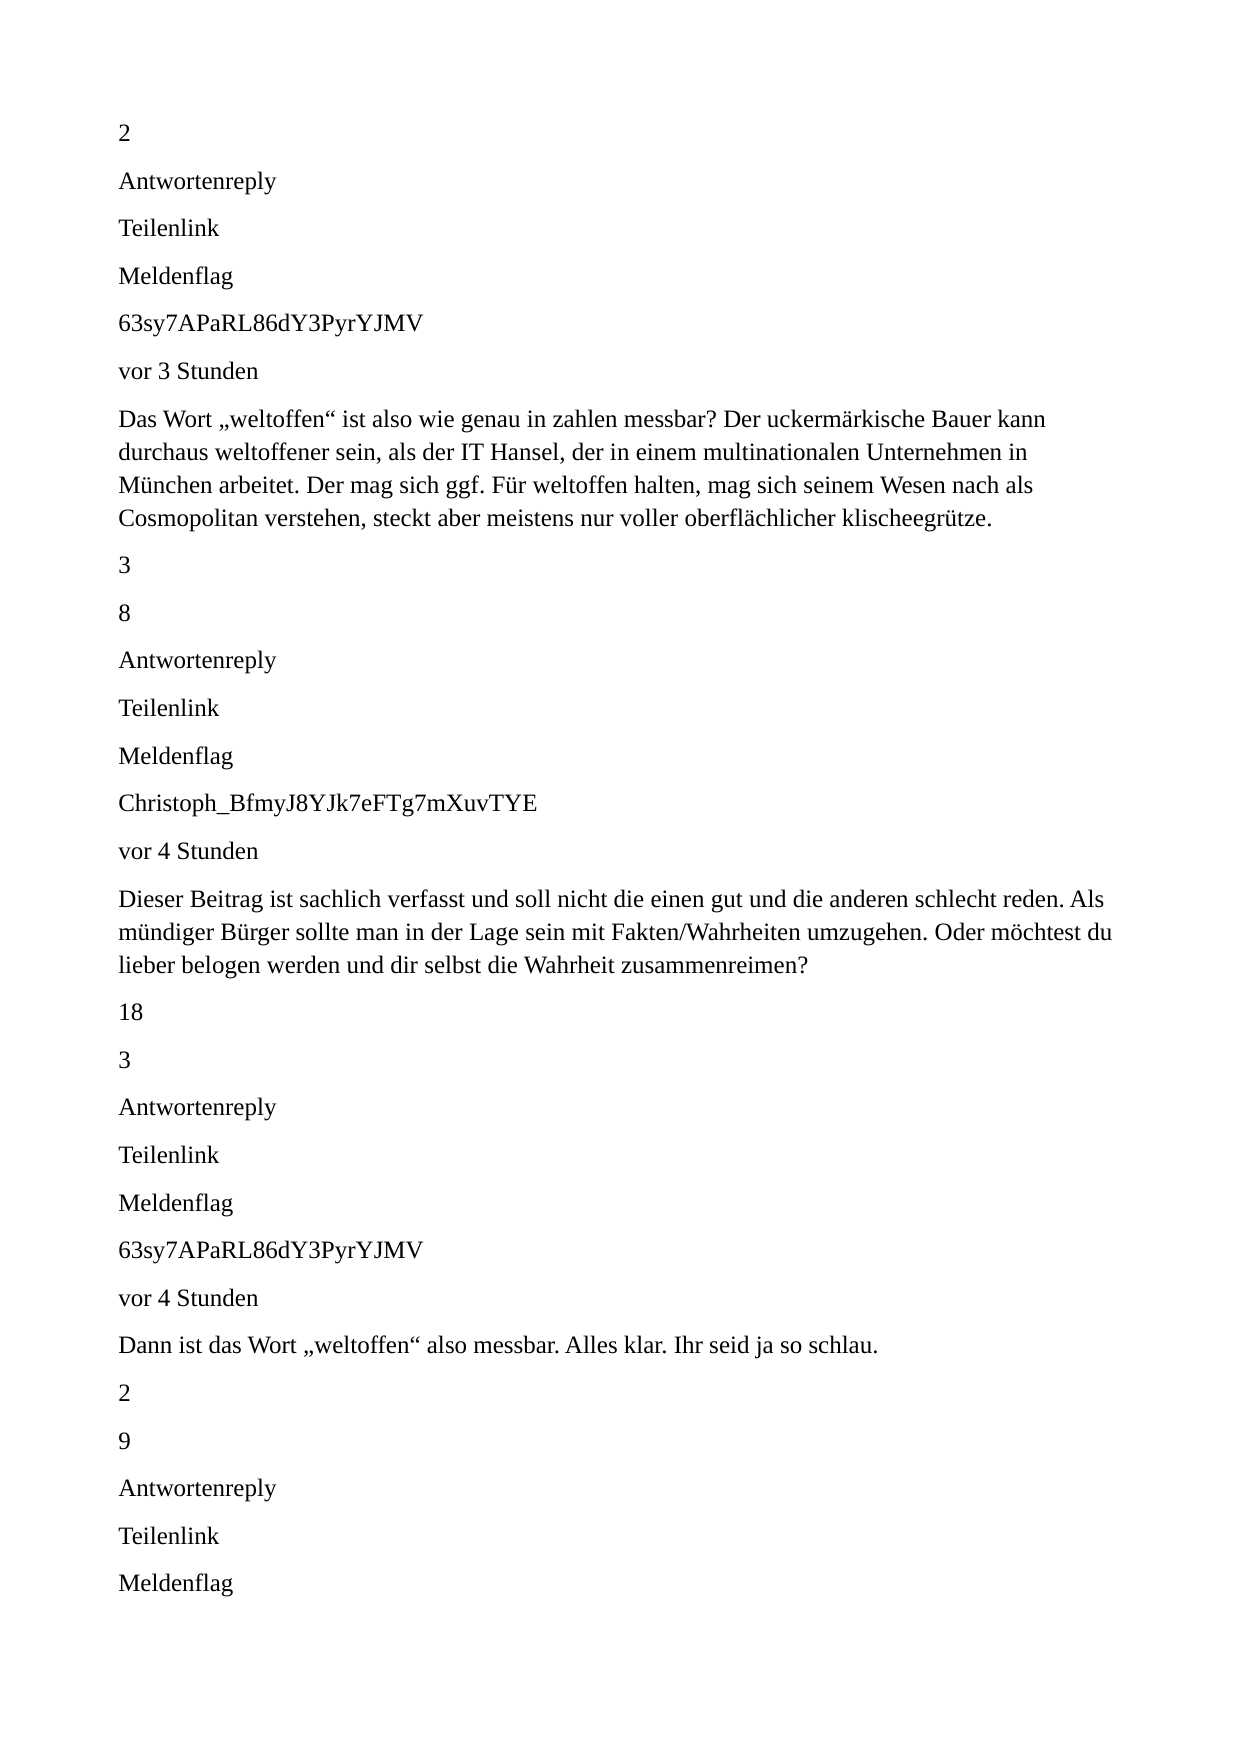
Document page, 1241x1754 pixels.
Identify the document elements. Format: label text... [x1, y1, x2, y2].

text Antwortenreply [118, 166, 1122, 194]
text 9 [118, 1426, 1122, 1454]
text vor 3 Stunden [118, 356, 1122, 385]
text Meldenflag [118, 1188, 1122, 1216]
text Antwortenreply [118, 646, 1122, 674]
text Teilenlink [118, 693, 1122, 722]
text Dann ist das Wort „weltoffen“ also messbar. Alles klar. Ihr seid ja so schlau. [118, 1331, 1122, 1359]
text 2 [118, 1378, 1122, 1407]
text 63sy7APaRL86dY3PyrYJMV [118, 1235, 1122, 1264]
text Das Wort „weltoffen“ ist also wie genau in zahlen messbar? Der uckermärkische Bauer kann durchaus weltoffener sein, als der IT Hansel, der in einem multinationalen Unternehmen in München arbeitet. Der mag sich ggf. Für weltoffen halten, mag sich seinem Wesen nach als Cosmopolitan verstehen, steckt aber meistens nur voller oberflächlicher klischeegrütze. [118, 404, 1122, 532]
text vor 4 Stunden [118, 836, 1122, 865]
text Meldenflag [118, 261, 1122, 290]
text Meldenflag [118, 1568, 1122, 1597]
text Teilenlink [118, 213, 1122, 242]
text Meldenflag [118, 741, 1122, 769]
text 3 [118, 550, 1122, 579]
text Teilenlink [118, 1140, 1122, 1169]
text 18 [118, 997, 1122, 1026]
text 2 [118, 118, 1122, 147]
text Antwortenreply [118, 1473, 1122, 1502]
text Antwortenreply [118, 1092, 1122, 1121]
text 3 [118, 1045, 1122, 1074]
text 63sy7APaRL86dY3PyrYJMV [118, 308, 1122, 337]
text vor 4 Stunden [118, 1283, 1122, 1312]
text Christoph_BfmyJ8YJk7eFTg7mXuvTYE [118, 788, 1122, 817]
text 8 [118, 598, 1122, 627]
text Dieser Beitrag ist sachlich verfasst und soll nicht die einen gut und die anderen schlecht reden. Als mündiger Bürger sollte man in der Lage sein mit Fakten/Wahrheiten umzugehen. Oder möchtest du lieber belogen werden und dir selbst die Wahrheit zusammenreimen? [118, 884, 1122, 978]
text Teilenlink [118, 1521, 1122, 1550]
